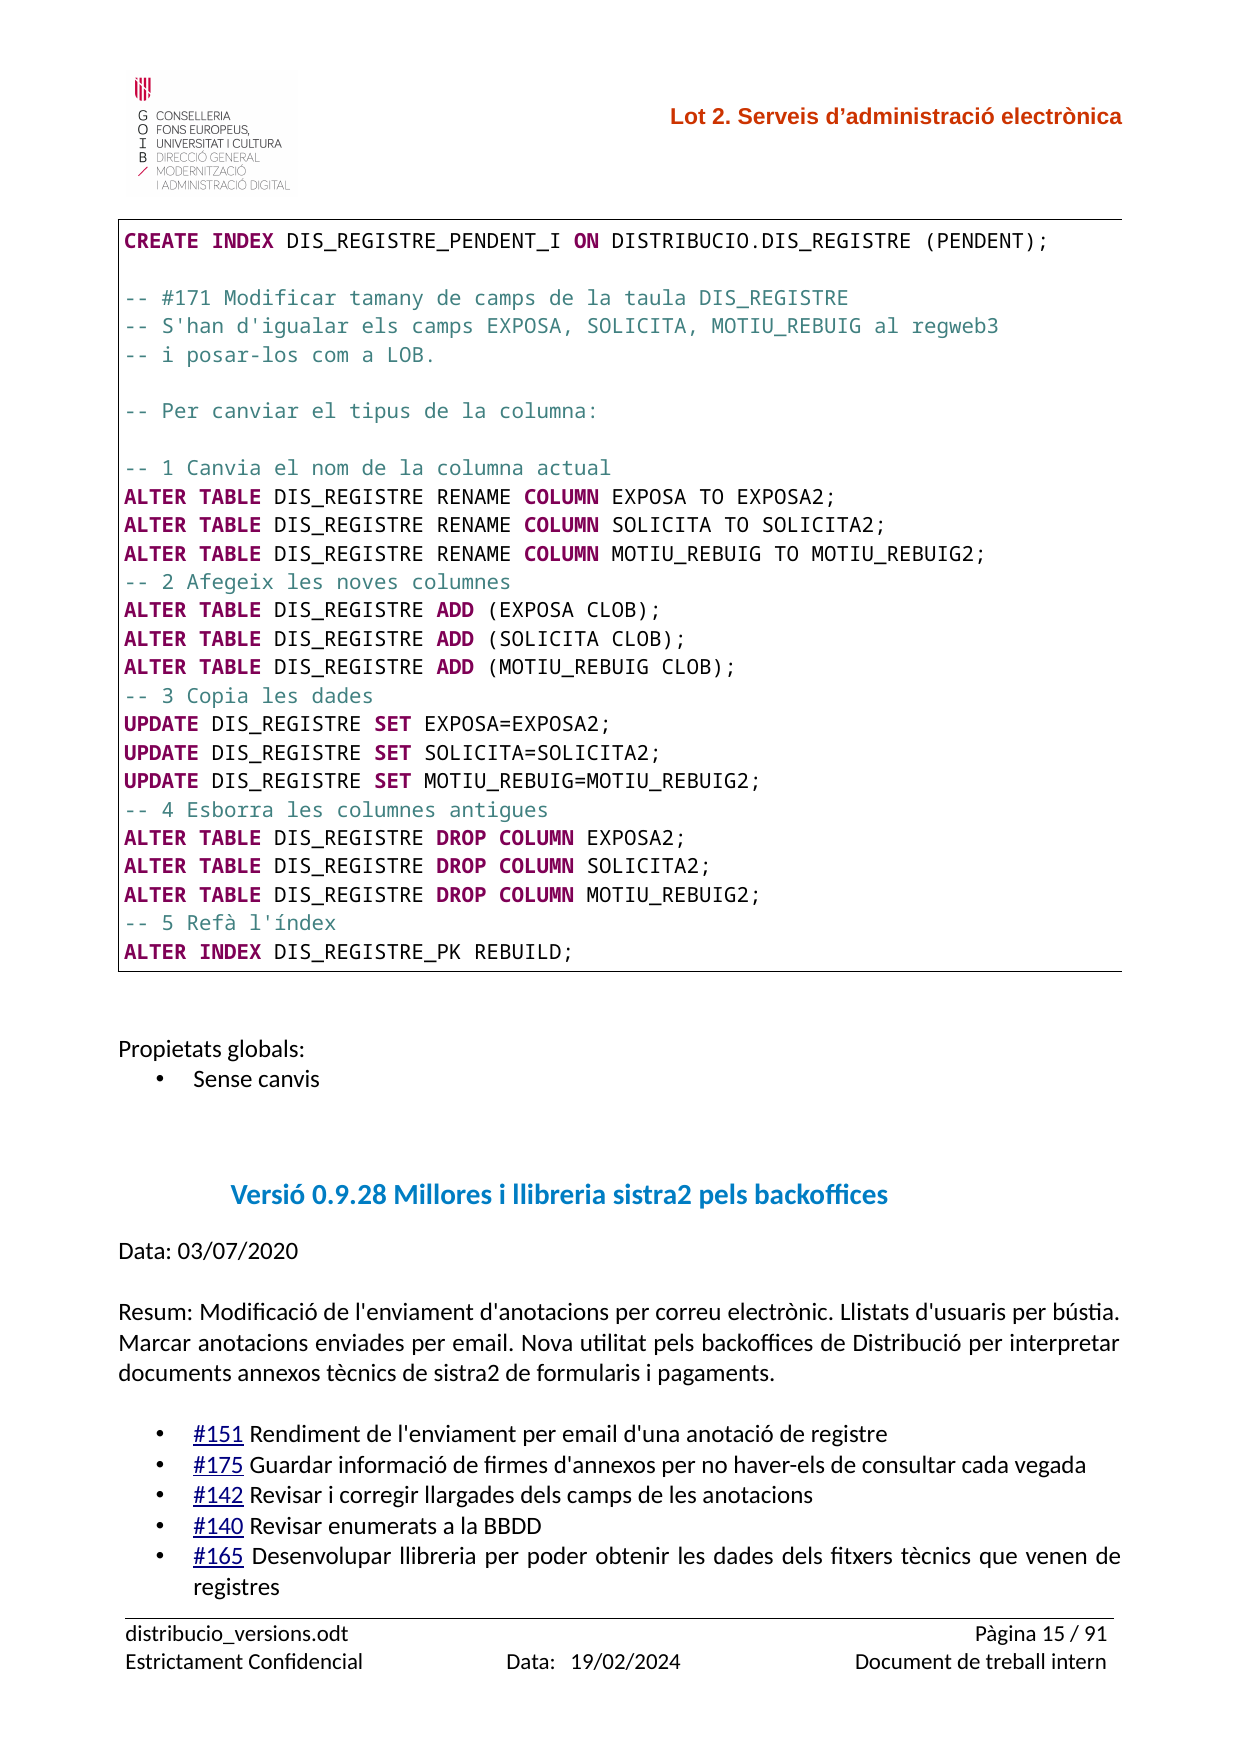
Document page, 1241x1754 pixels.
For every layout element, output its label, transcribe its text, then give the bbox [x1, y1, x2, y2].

text Propietats globals: [118, 1033, 1122, 1064]
text Data: 03/07/2020 [118, 1235, 1122, 1266]
subtitle Versió 0.9.28 Millores i llibreria sistra2 pels backoffices [153, 1176, 1122, 1211]
text Resum: Modificació de l'enviament d'anotacions per correu electrònic. Llistats d'usuaris per bústia. Marcar anotacions enviades per email. Nova utilitat pels backoffices de Distribució per interpretar documents annexos tècnics de sistra2 de formularis i pagaments. [118, 1296, 1122, 1388]
list #175 Guardar informació de firmes d'annexos per no haver-els de consultar cada vegada [156, 1449, 1122, 1479]
list #165 Desenvolupar llibreria per poder obtenir les dades dels fitxers tècnics que venen de registres [156, 1540, 1122, 1601]
list #140 Revisar enumerats a la BBDD [156, 1510, 1122, 1540]
list #151 Rendiment de l'enviament per email d'una anotació de registre [156, 1418, 1122, 1449]
table_header CREATE INDEX DIS_REGISTRE_PENDENT_I ON DISTRIBUCIO.DIS_REGISTRE (PENDENT); -- #171 Modificar tamany de camps de la taula DIS_REGISTRE -- S'han d'igualar els camps EXPOSA, SOLICITA, MOTIU_REBUIG al regweb3 -- i posar-los com a LOB. -- Per canviar el tipus de la columna: -- 1 Canvia el nom de la columna actual ALTER TABLE DIS_REGISTRE RENAME COLUMN EXPOSA TO EXPOSA2; ALTER TABLE DIS_REGISTRE RENAME COLUMN SOLICITA TO SOLICITA2; ALTER TABLE DIS_REGISTRE RENAME COLUMN MOTIU_REBUIG TO MOTIU_REBUIG2; -- 2 Afegeix les noves columnes ALTER TABLE DIS_REGISTRE ADD (EXPOSA CLOB); ALTER TABLE DIS_REGISTRE ADD (SOLICITA CLOB); ALTER TABLE DIS_REGISTRE ADD (MOTIU_REBUIG CLOB); -- 3 Copia les dades UPDATE DIS_REGISTRE SET EXPOSA=EXPOSA2; UPDATE DIS_REGISTRE SET SOLICITA=SOLICITA2; UPDATE DIS_REGISTRE SET MOTIU_REBUIG=MOTIU_REBUIG2; -- 4 Esborra les columnes antigues ALTER TABLE DIS_REGISTRE DROP COLUMN EXPOSA2; ALTER TABLE DIS_REGISTRE DROP COLUMN SOLICITA2; ALTER TABLE DIS_REGISTRE DROP COLUMN MOTIU_REBUIG2; -- 5 Refà l'índex ALTER INDEX DIS_REGISTRE_PK REBUILD; [119, 220, 1122, 971]
picture [126, 70, 299, 197]
list #142 Revisar i corregir llargades dels camps de les anotacions [156, 1479, 1122, 1510]
list Sense canvis [156, 1064, 1122, 1094]
